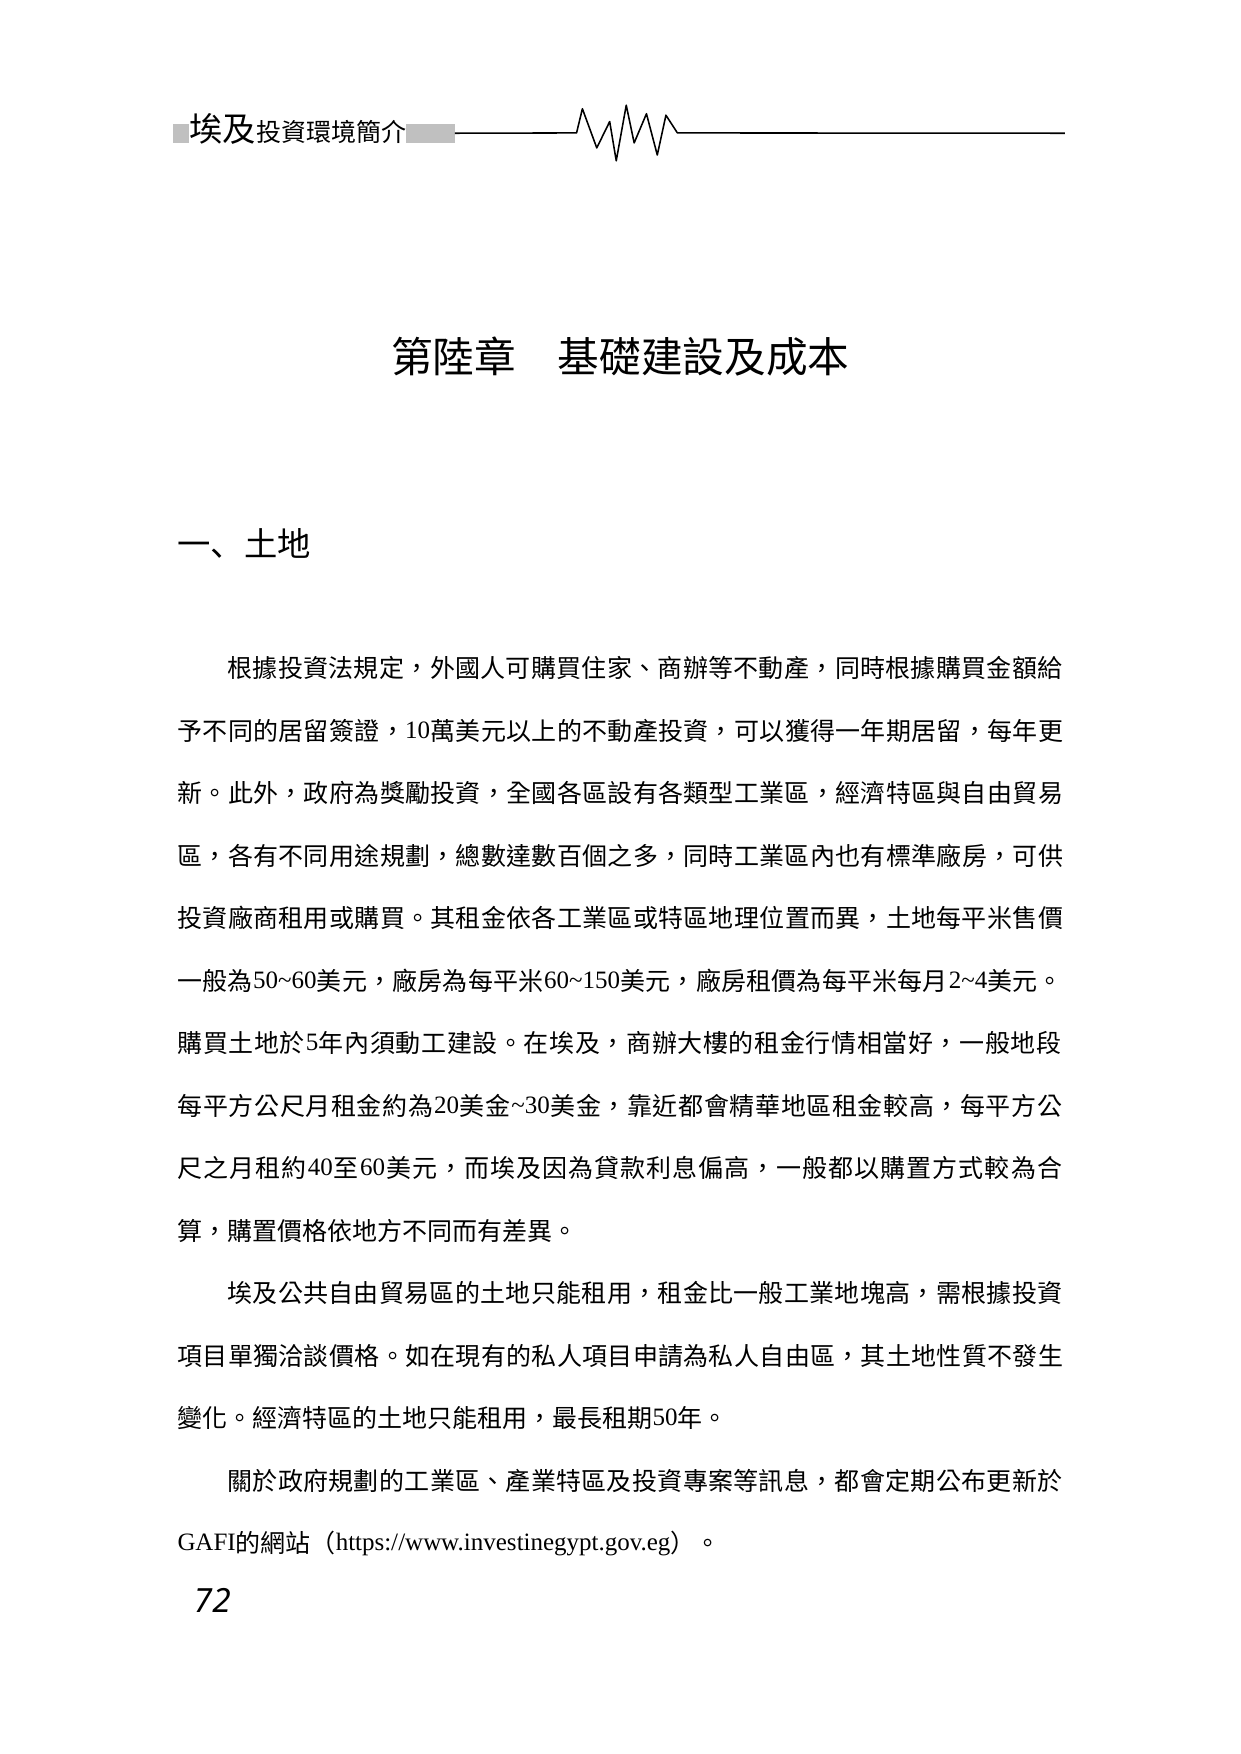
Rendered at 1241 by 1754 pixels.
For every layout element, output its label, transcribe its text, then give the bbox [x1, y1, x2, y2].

text 關於政府規劃的工業區、產業特區及投資專案等訊息，都會定期公布更新於GAFI的網站（https://www.investinegypt.gov.eg）。 [177, 1438, 1063, 1563]
text 根據投資法規定，外國人可購買住家、商辦等不動產，同時根據購買金額給予不同的居留簽證，10萬美元以上的不動產投資，可以獲得一年期居留，每年更新。此外，政府為獎勵投資，全國各區設有各類型工業區，經濟特區與自由貿易區，各有不同用途規劃，總數達數百個之多，同時工業區內也有標準廠房，可供投資廠商租用或購買。其租金依各工業區或特區地理位置而異，土地每平米售價一般為50~60美元，廠房為每平米60~150美元，廠房租價為每平米每月2~4美元。購買土地於5年內須動工建設。在埃及，商辦大樓的租金行情相當好，一般地段每平方公尺月租金約為20美金~30美金，靠近都會精華地區租金較高，每平方公尺之月租約40至60美元，而埃及因為貸款利息偏高，一般都以購置方式較為合算，購置價格依地方不同而有差異。 [177, 625, 1063, 1250]
text 第陸章 基礎建設及成本 [177, 313, 1063, 375]
text 一、土地 [177, 500, 1063, 563]
text 埃及公共自由貿易區的土地只能租用，租金比一般工業地塊高，需根據投資項目單獨洽談價格。如在現有的私人項目申請為私人自由區，其土地性質不發生變化。經濟特區的土地只能租用，最長租期50年。 [177, 1250, 1063, 1438]
